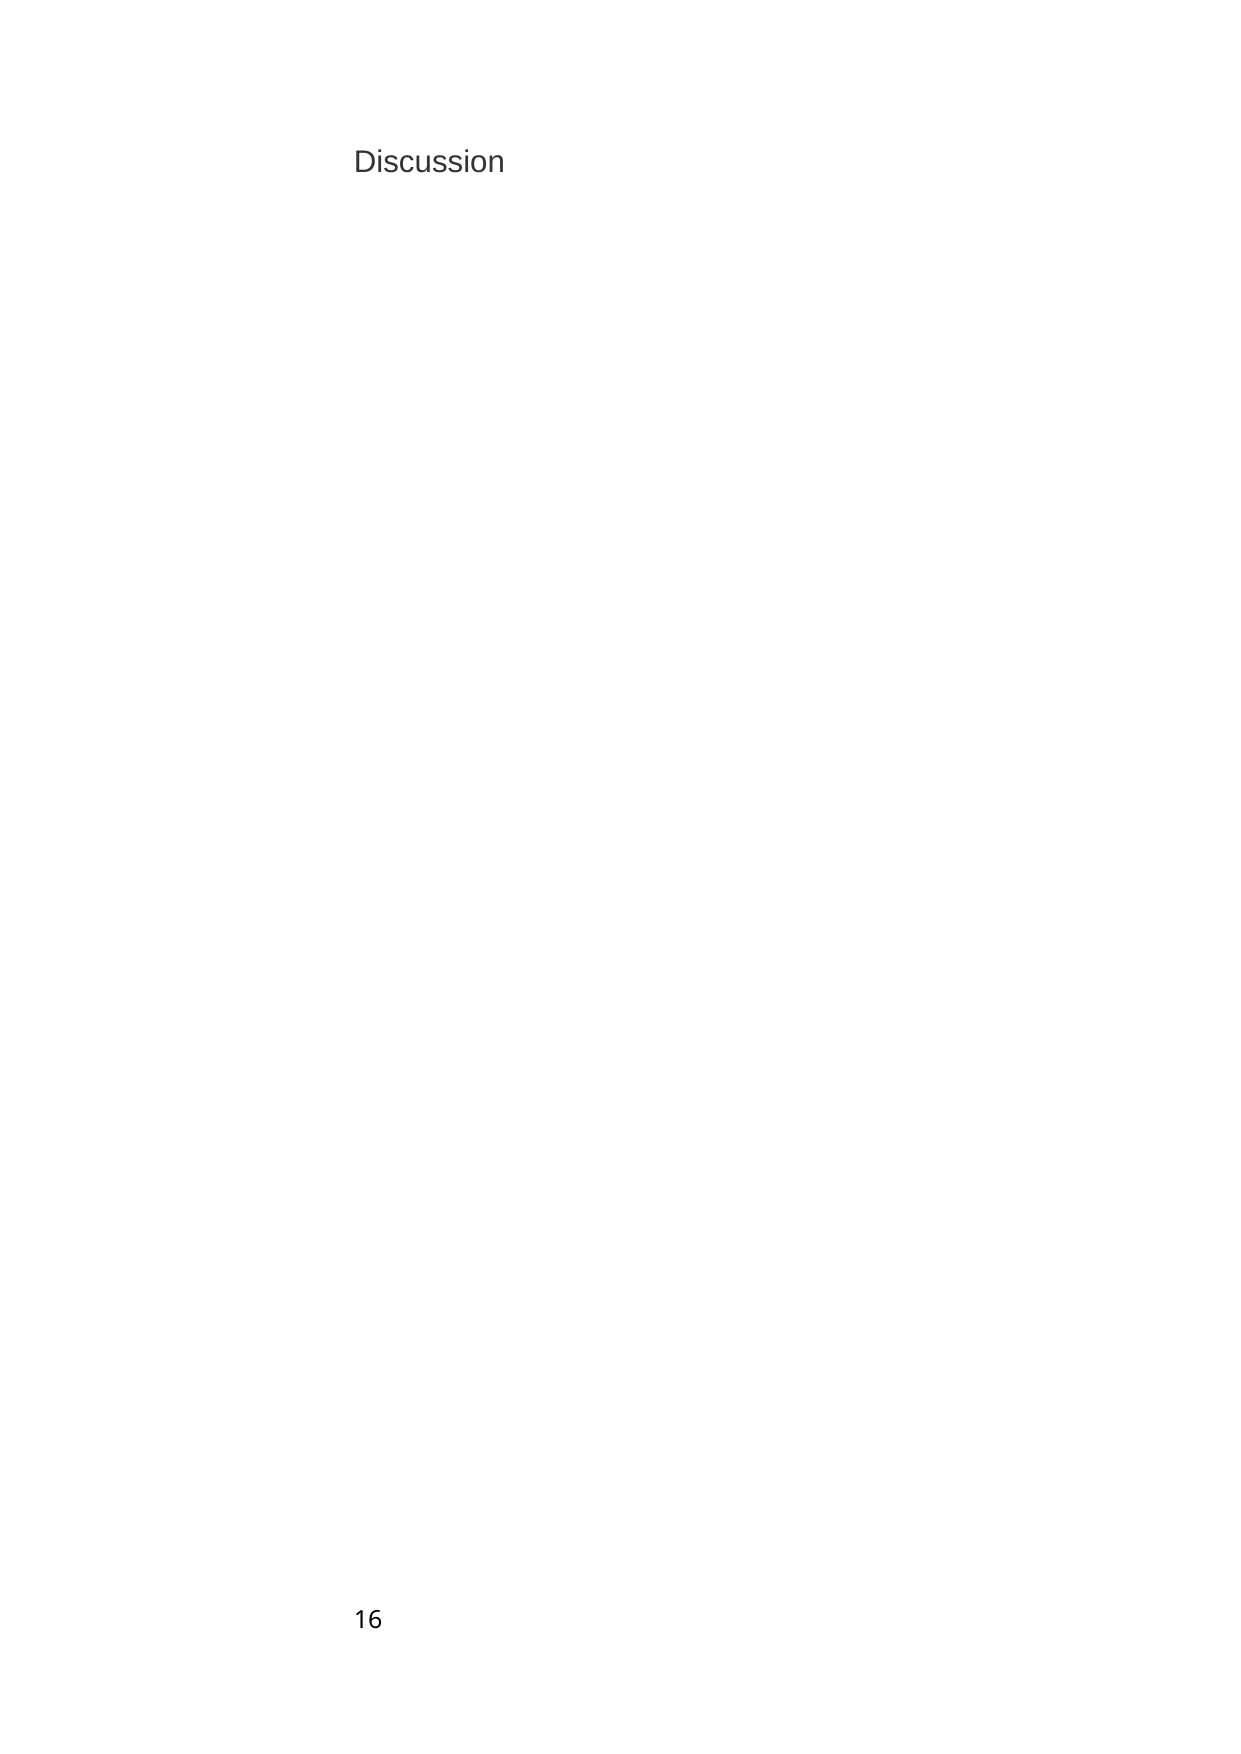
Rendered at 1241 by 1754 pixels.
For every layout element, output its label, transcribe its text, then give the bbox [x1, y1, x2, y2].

subtitle Discussion [354, 143, 1122, 179]
